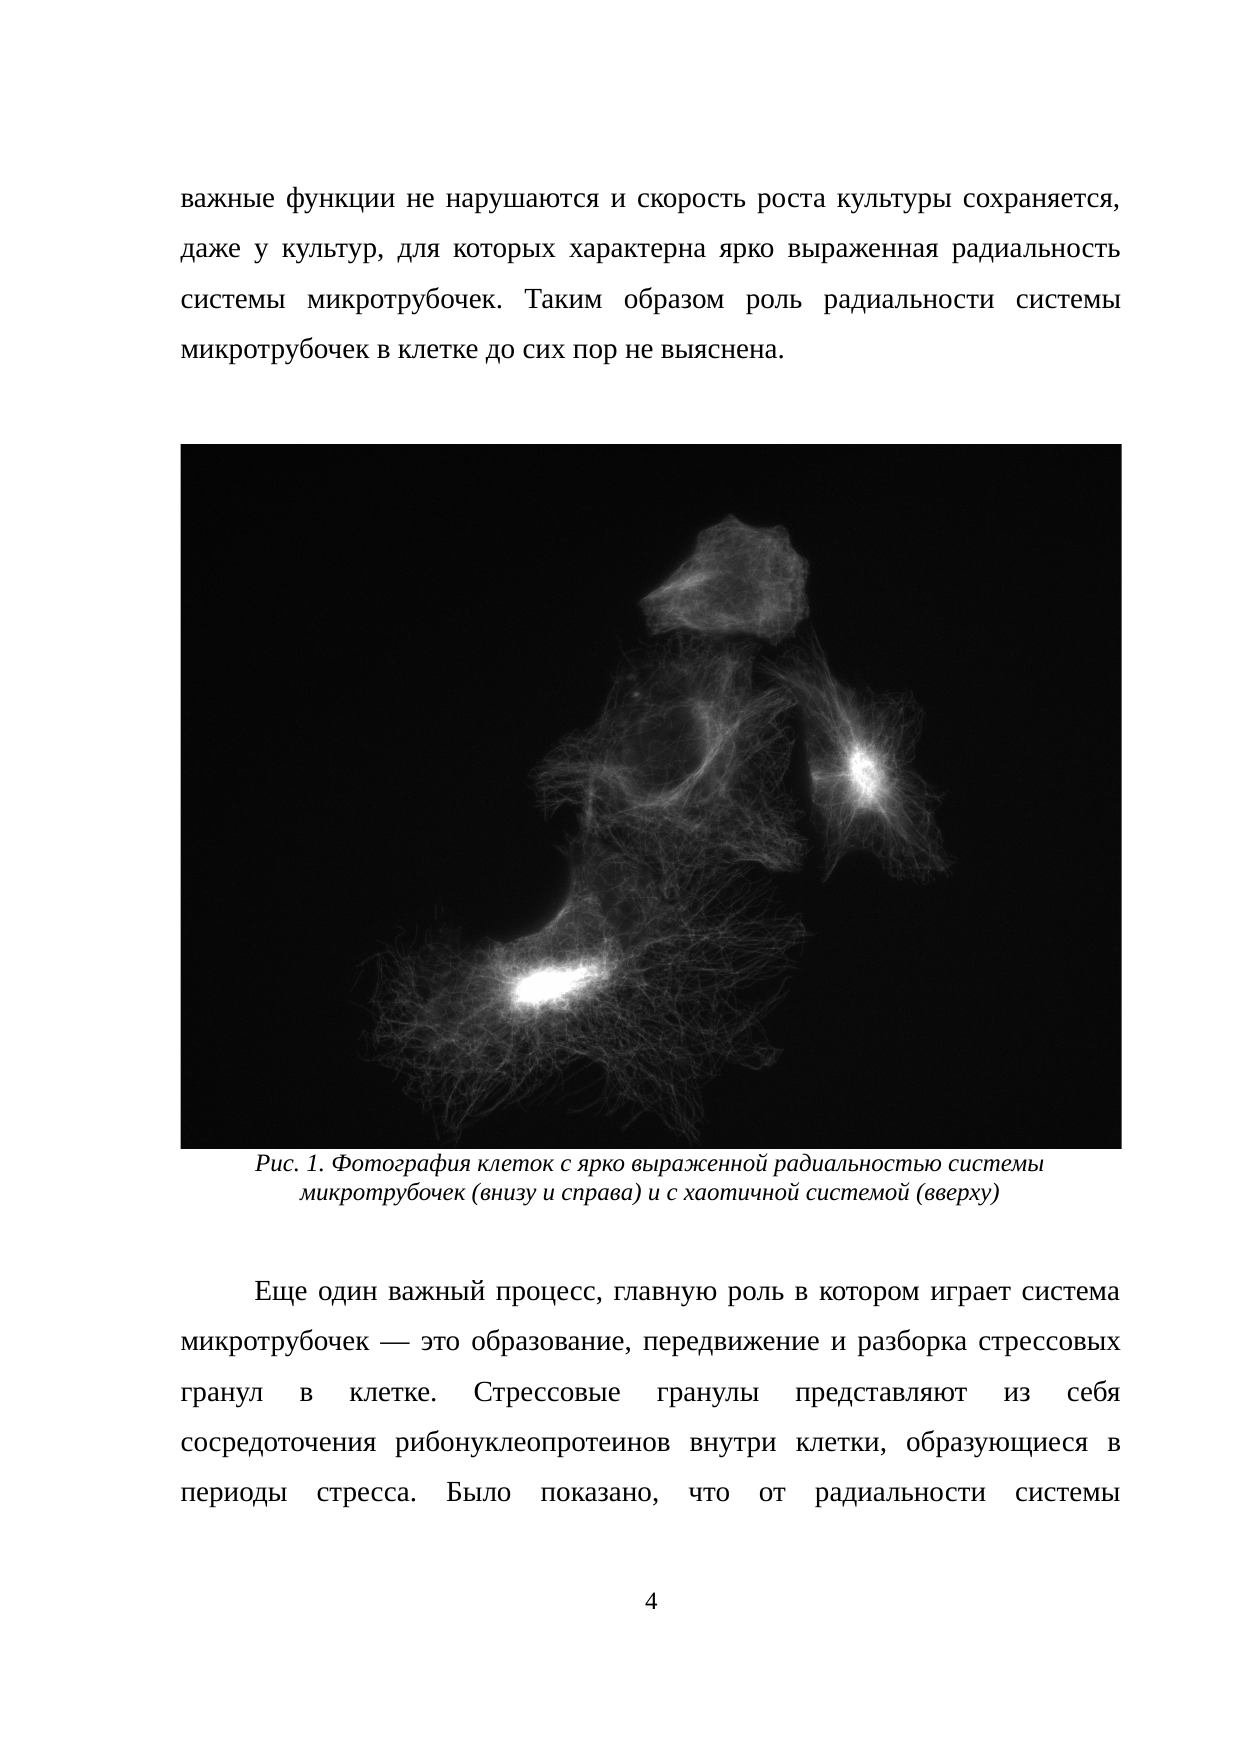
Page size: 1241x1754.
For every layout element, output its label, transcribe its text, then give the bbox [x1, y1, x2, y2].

text Рис. 1. Фотография клеток с ярко выраженной радиальностью системы микротрубочек (внизу и справа) и с хаотичной системой (вверху) [180, 1149, 1121, 1206]
text важные функции не нарушаются и скорость роста культуры сохраняется, даже у культур, для которых характерна ярко выраженная радиальность системы микротрубочек. Таким образом роль радиальности системы микротрубочек в клетке до сих пор не выяснена. [180, 180, 1121, 365]
picture [180, 444, 1122, 1149]
text Еще один важный процесс, главную роль в котором играет система микротрубочек — это образование, передвижение и разборка стрессовых гранул в клетке. Стрессовые гранулы представляют из себя сосредоточения рибонуклеопротеинов внутри клетки, образующиеся в периоды стресса. Было показано, что от радиальности системы [180, 1273, 1121, 1508]
